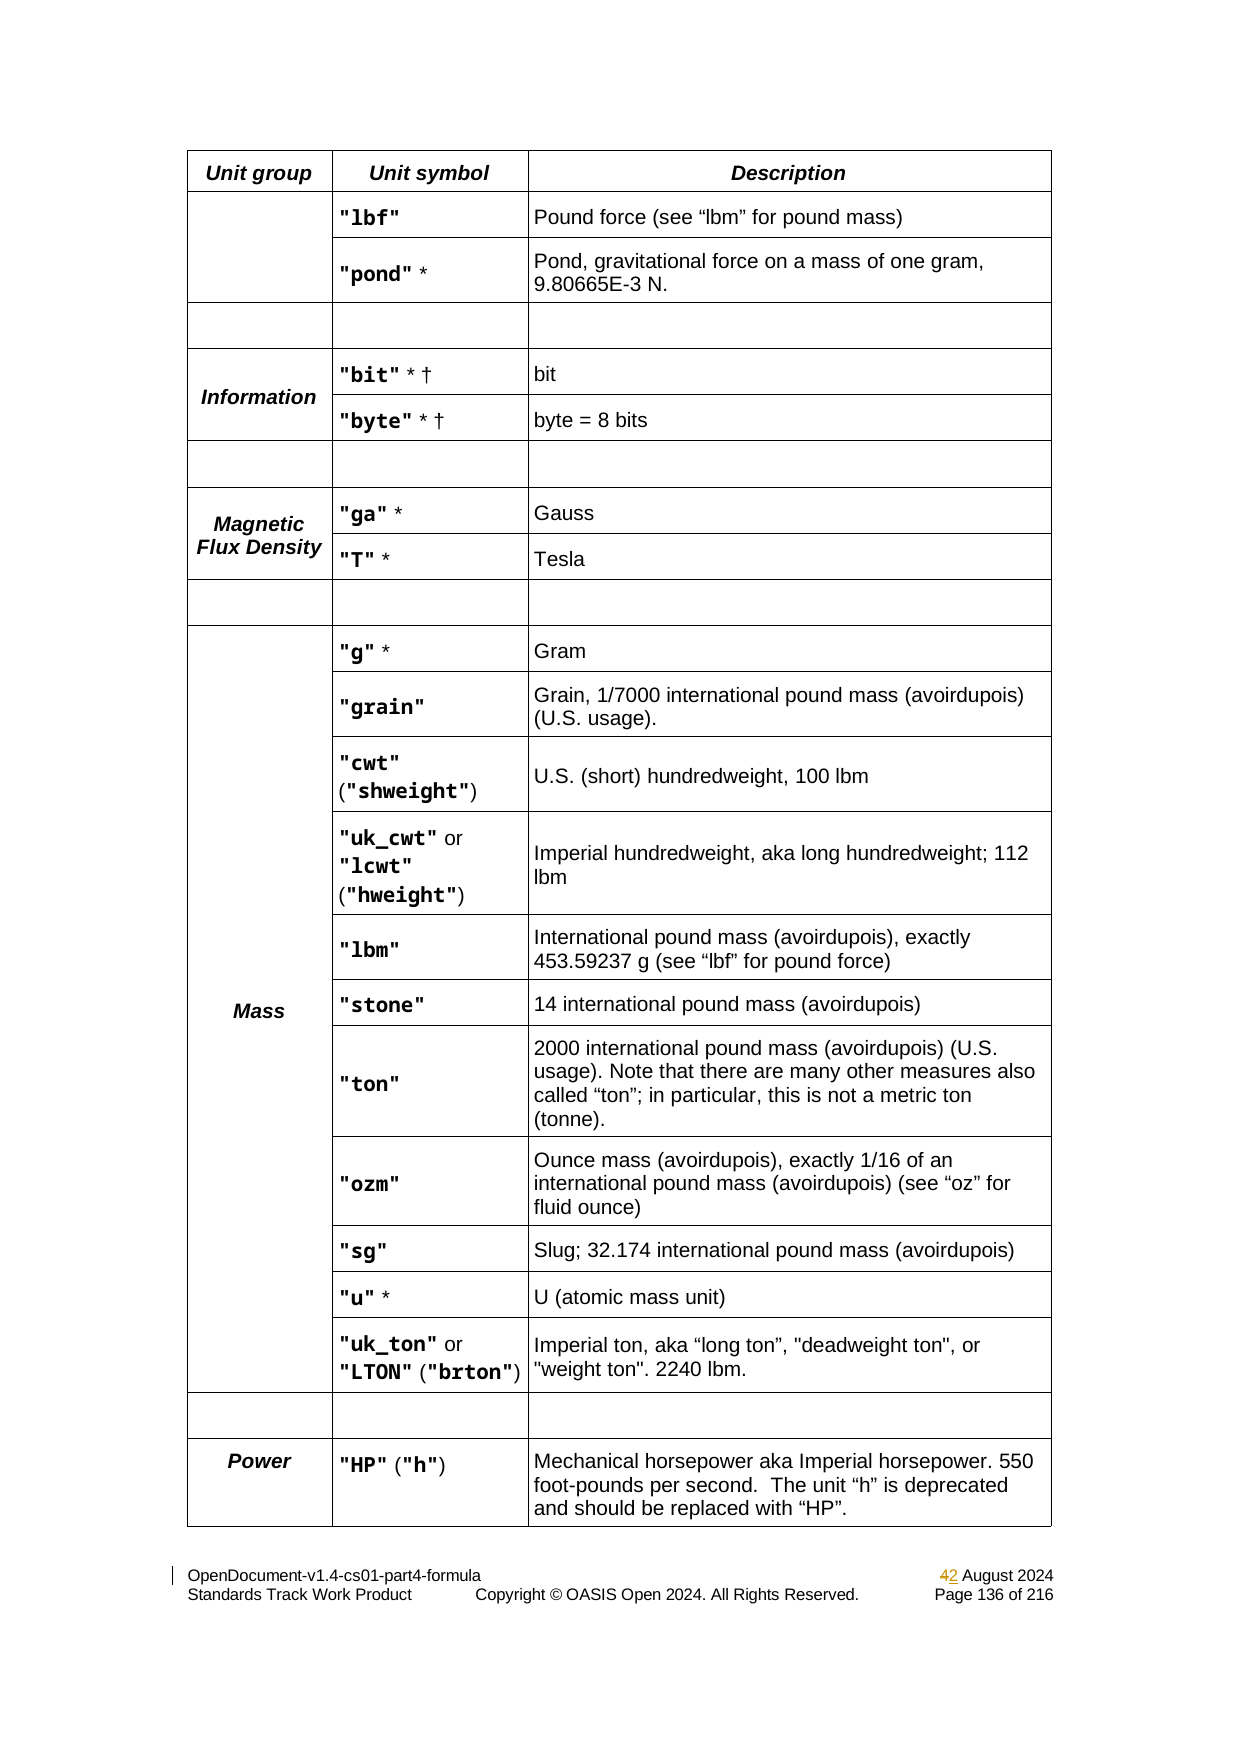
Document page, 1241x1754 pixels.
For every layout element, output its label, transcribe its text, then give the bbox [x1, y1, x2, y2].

table_cell "ton" [333, 1026, 528, 1136]
table_cell "u" * [333, 1272, 528, 1317]
table_cell "cwt" ("shweight") [333, 737, 528, 811]
table_cell International pound mass (avoirdupois), exactly 453.59237 g (see “lbf” for pound force) [529, 915, 1051, 978]
table_cell U.S. (short) hundredweight, 100 lbm [529, 737, 1051, 811]
table_cell "bit" * † [333, 349, 528, 394]
table_cell 14 international pound mass (avoirdupois) [529, 980, 1051, 1024]
table_cell [333, 441, 528, 487]
table_cell [333, 303, 528, 348]
table_header Unit group [188, 151, 332, 191]
table_cell "lbf" [333, 192, 528, 237]
table_cell 2000 international pound mass (avoirdupois) (U.S. usage). Note that there are many other measures also called “ton”; in particular, this is not a metric ton (tonne). [529, 1026, 1051, 1136]
table_cell [529, 303, 1051, 348]
table_cell [188, 580, 332, 625]
table_cell [529, 441, 1051, 487]
table_cell [188, 441, 332, 487]
table_cell [529, 580, 1051, 625]
table_cell [529, 1393, 1051, 1438]
table_cell Slug; 32.174 international pound mass (avoirdupois) [529, 1226, 1051, 1271]
table_cell "stone" [333, 980, 528, 1024]
table_cell [333, 1393, 528, 1438]
table_cell "ga" * [333, 488, 528, 533]
table_cell Mass [188, 626, 332, 1392]
table_cell Pond, gravitational force on a mass of one gram, 9.80665E-3 N. [529, 238, 1051, 302]
table_cell "HP" ("h") [333, 1439, 528, 1526]
table_cell U (atomic mass unit) [529, 1272, 1051, 1317]
table_cell Ounce mass (avoirdupois), exactly 1/16 of an international pound mass (avoirdupois) (see “oz” for fluid ounce) [529, 1137, 1051, 1224]
table_cell Pound force (see “lbm” for pound mass) [529, 192, 1051, 237]
table_cell "byte" * † [333, 395, 528, 440]
table_cell [188, 1393, 332, 1438]
table_cell Mechanical horsepower aka Imperial horsepower. 550 foot-pounds per second. The unit “h” is deprecated and should be replaced with “HP”. [529, 1439, 1051, 1526]
table_cell "pond" * [333, 238, 528, 302]
table_cell "sg" [333, 1226, 528, 1271]
table_cell "uk_cwt" or "lcwt" ("hweight") [333, 812, 528, 914]
table_cell Imperial ton, aka “long ton”, "deadweight ton", or "weight ton". 2240 lbm. [529, 1318, 1051, 1392]
table_cell Information [188, 349, 332, 440]
table_cell "ozm" [333, 1137, 528, 1224]
table_cell "lbm" [333, 915, 528, 978]
table_cell "uk_ton" or "LTON" ("brton") [333, 1318, 528, 1392]
table_cell Grain, 1/7000 international pound mass (avoirdupois) (U.S. usage). [529, 672, 1051, 736]
table_cell Tesla [529, 534, 1051, 579]
table_cell Gram [529, 626, 1051, 671]
table_cell "T" * [333, 534, 528, 579]
table_cell [333, 580, 528, 625]
table_cell bit [529, 349, 1051, 394]
table_cell [188, 303, 332, 348]
table_header Description [529, 151, 1051, 191]
table_cell byte = 8 bits [529, 395, 1051, 440]
table_header Unit symbol [333, 151, 528, 191]
table_cell "grain" [333, 672, 528, 736]
table_cell Power [188, 1439, 332, 1526]
table_cell Gauss [529, 488, 1051, 533]
table_cell Imperial hundredweight, aka long hundredweight; 112 lbm [529, 812, 1051, 914]
table_cell [188, 192, 332, 302]
table_cell Magnetic Flux Density [188, 488, 332, 579]
table_cell "g" * [333, 626, 528, 671]
